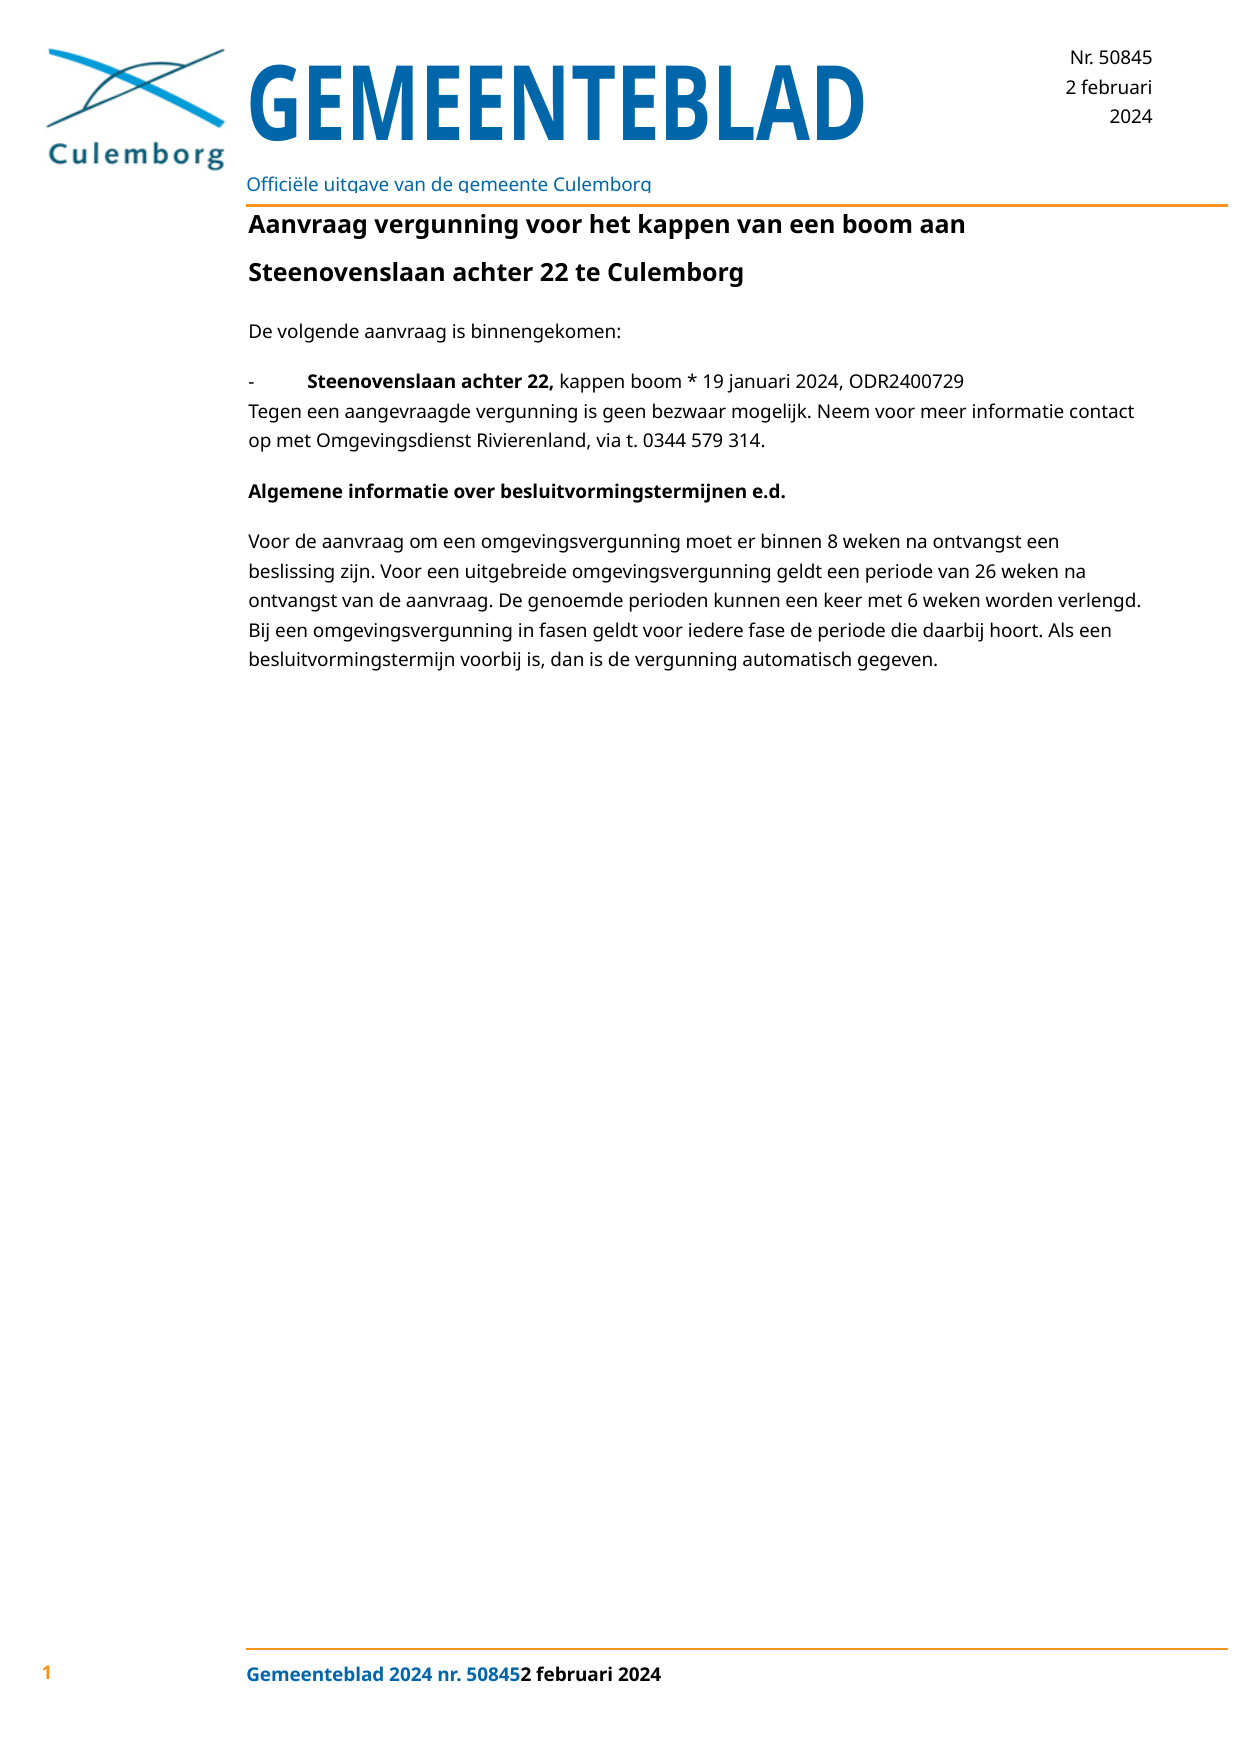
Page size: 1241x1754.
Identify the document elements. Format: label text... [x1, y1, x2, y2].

text Algemene informatie over besluitvormingstermijnen e.d. [248, 478, 1152, 504]
text De volgende aanvraag is binnengekomen: [248, 318, 1152, 344]
text Voor de aanvraag om een omgevingsvergunning moet er binnen 8 weken na ontvangst een beslissing zijn. Voor een uitgebreide omgevingsvergunning geldt een periode van 26 weken na ontvangst van de aanvraag. De genoemde perioden kunnen een keer met 6 weken worden verlengd. Bij een omgevingsvergunning in fasen geldt voor iedere fase de periode die daarbij hoort. Als een besluitvormingstermijn voorbij is, dan is de vergunning automatisch gegeven. [248, 528, 1152, 672]
picture [41, 47, 231, 172]
list Steenovenslaan achter 22, kappen boom * 19 januari 2024, ODR2400729 [248, 368, 1152, 394]
text Tegen een aangevraagde vergunning is geen bezwaar mogelijk. Neem voor meer informatie contact op met Omgevingsdienst Rivierenland, via t. 0344 579 314. [248, 398, 1152, 453]
text Aanvraag vergunning voor het kappen van een boom aan Steenovenslaan achter 22 te Culemborg [248, 207, 1152, 288]
